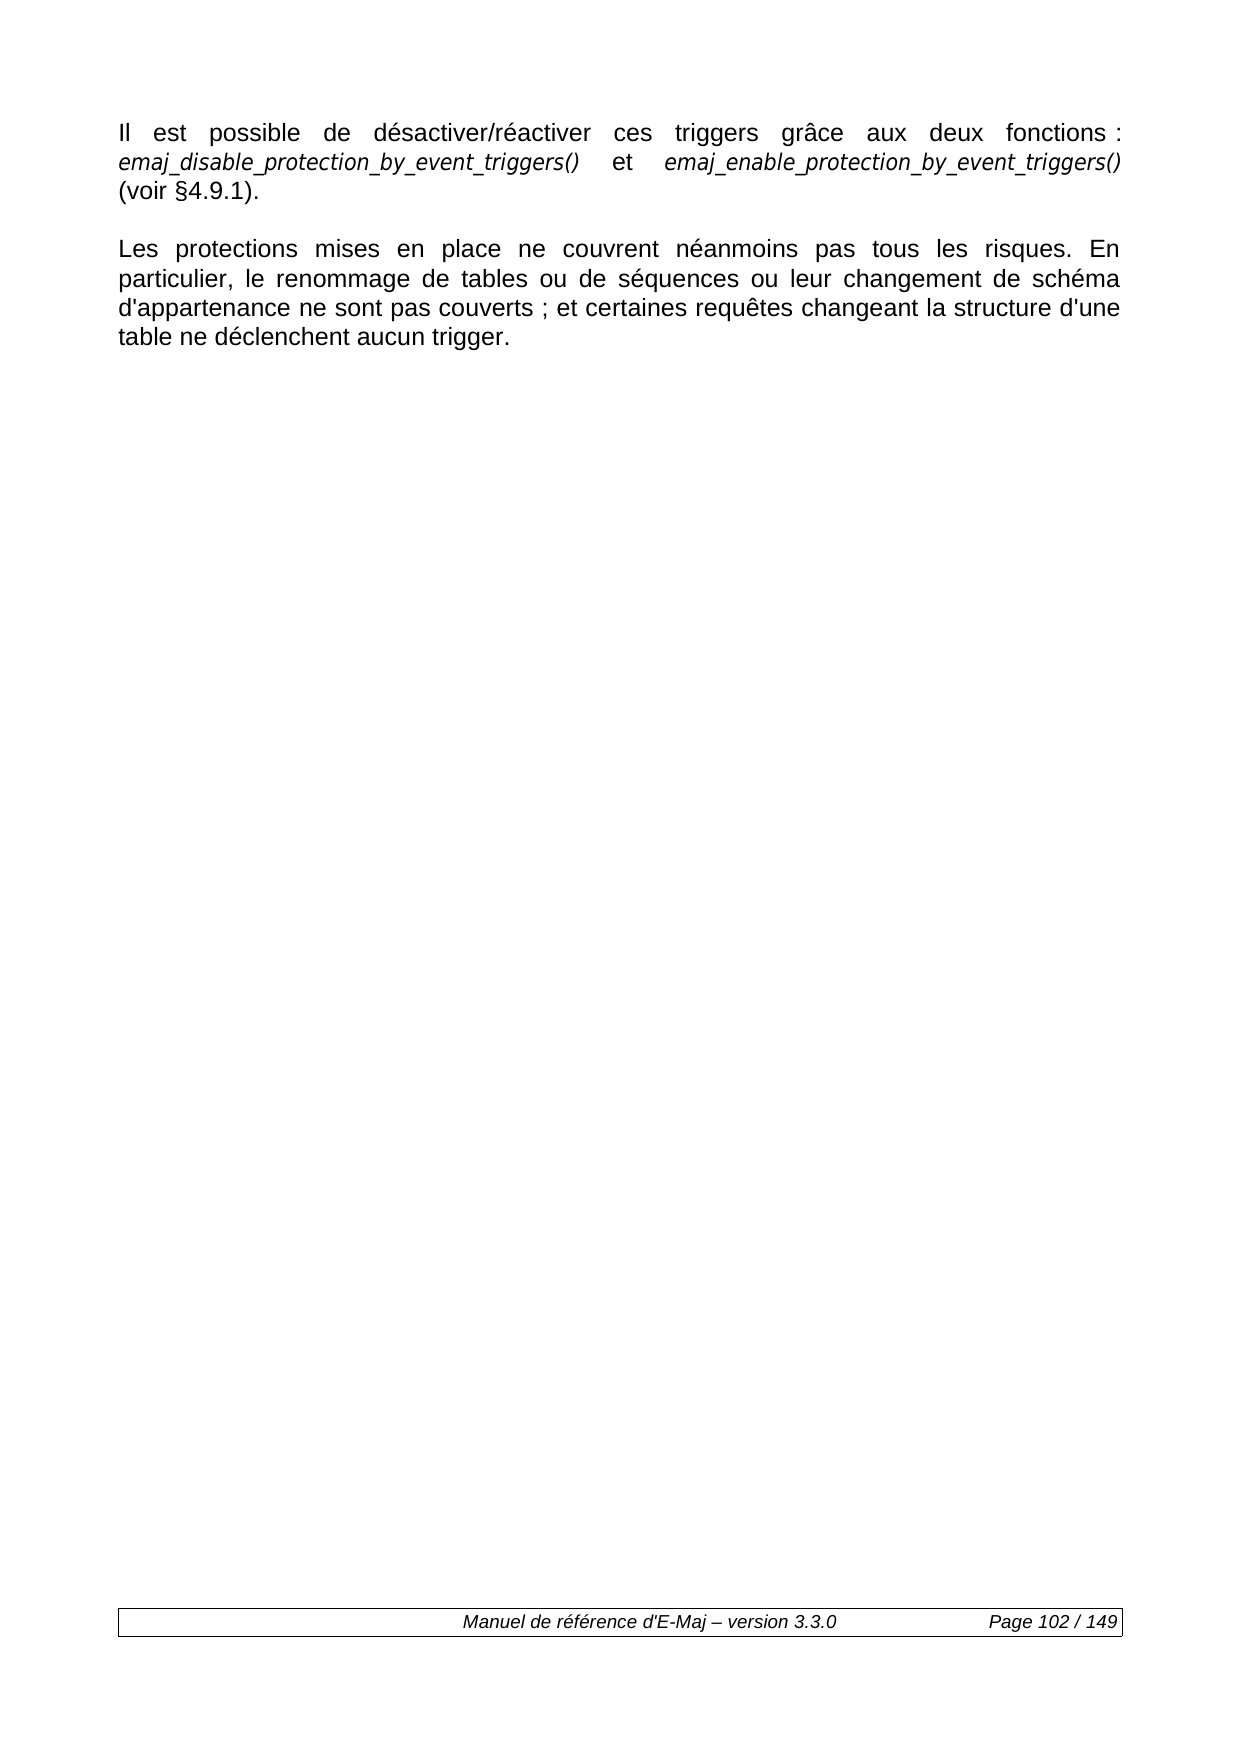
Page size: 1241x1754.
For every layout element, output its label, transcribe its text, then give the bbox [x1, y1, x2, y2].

text Il est possible de désactiver/réactiver ces triggers grâce aux deux fonctions : emaj_disable_protection_by_event_triggers() et emaj_enable_protection_by_event_triggers() (voir §4.9.1). [118, 118, 1122, 205]
text Les protections mises en place ne couvrent néanmoins pas tous les risques. En particulier, le renommage de tables ou de séquences ou leur changement de schéma d'appartenance ne sont pas couverts ; et certaines requêtes changeant la structure d'une table ne déclenchent aucun trigger. [118, 234, 1122, 351]
